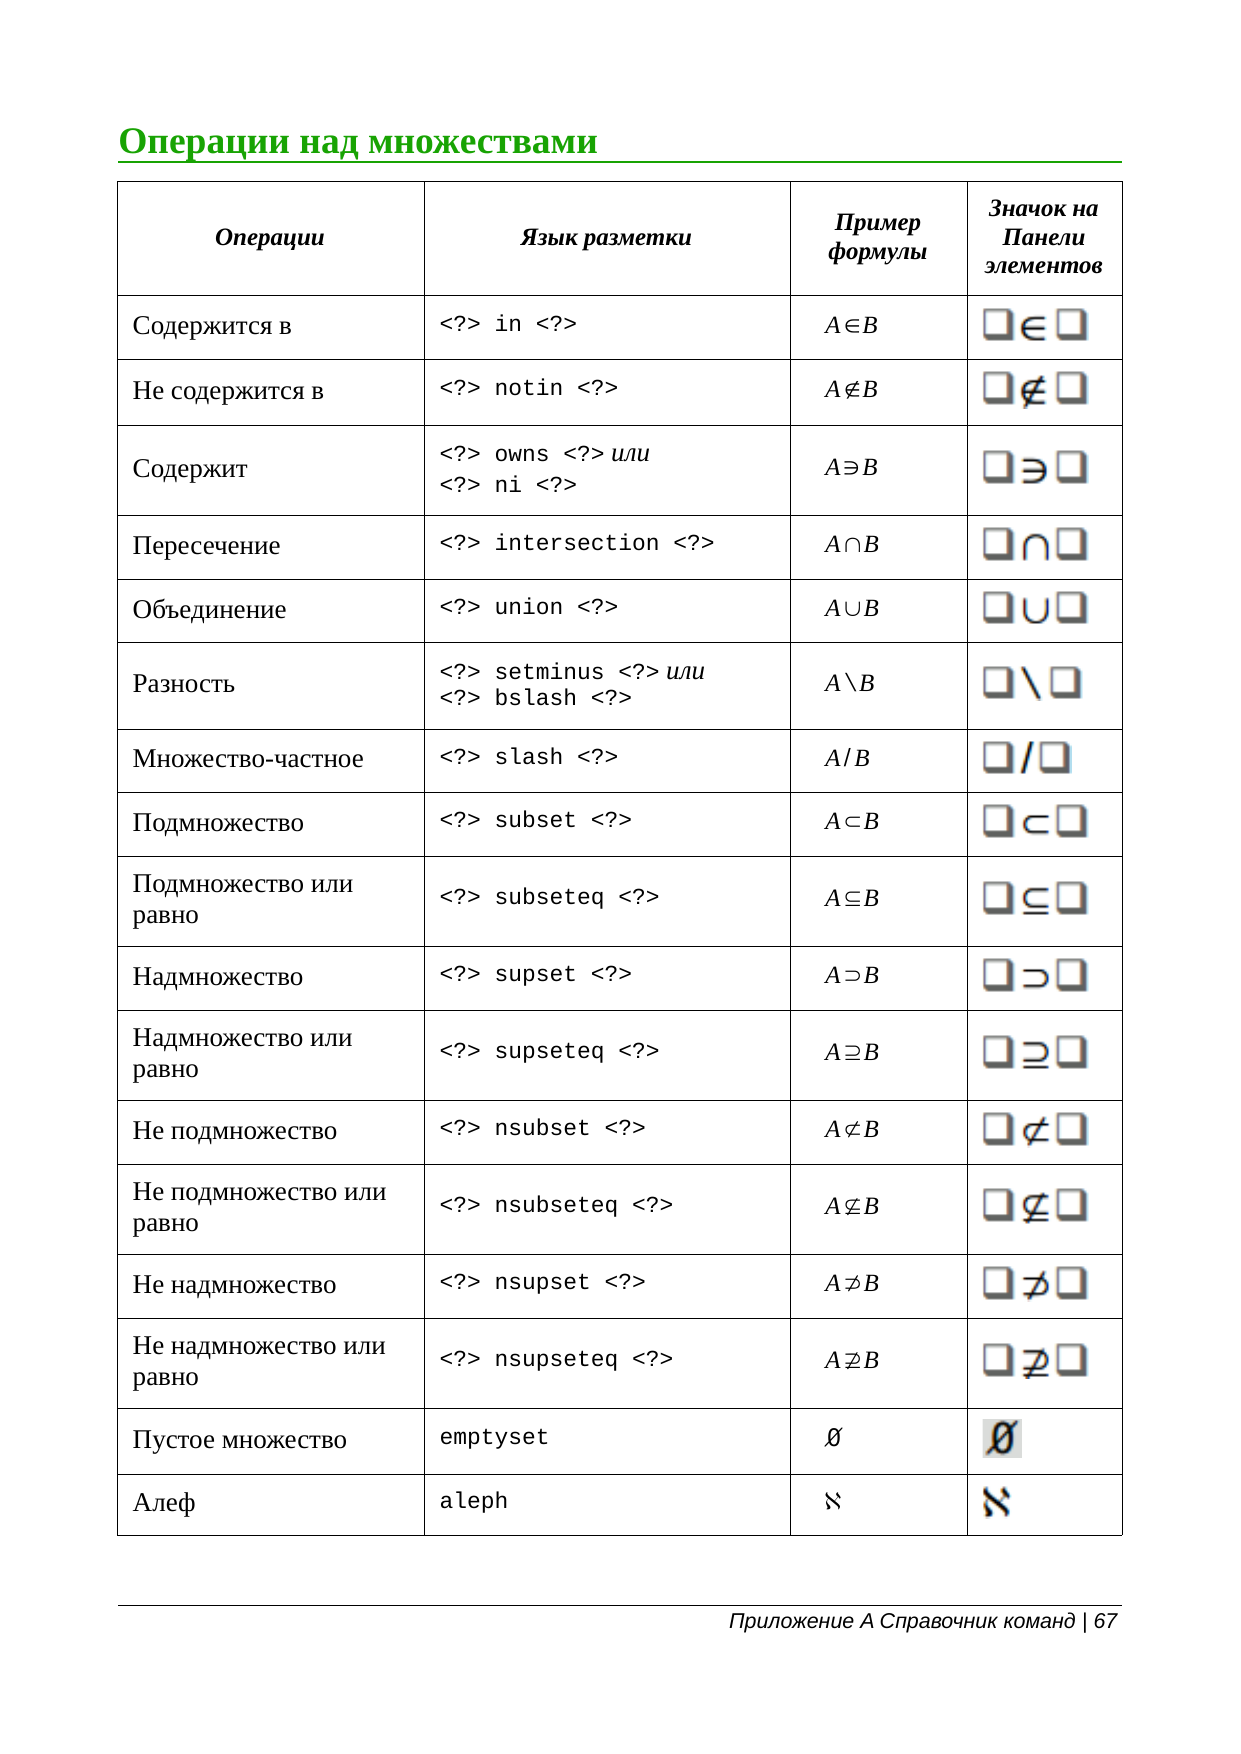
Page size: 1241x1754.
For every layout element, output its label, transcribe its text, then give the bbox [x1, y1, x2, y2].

table_cell [968, 857, 1122, 946]
table_cell [968, 1101, 1122, 1163]
table_cell [968, 296, 1122, 359]
table_cell Не надмножество или равно [118, 1319, 424, 1408]
table_cell [968, 516, 1122, 579]
table_cell <?> setminus <?> или <?> bslash <?> [425, 643, 790, 728]
table_cell [968, 426, 1122, 515]
table_cell <?> in <?> [425, 296, 790, 359]
table_cell [791, 580, 967, 642]
table_cell <?> owns <?> или <?> ni <?> [425, 426, 790, 515]
table_cell [968, 1011, 1122, 1100]
table_cell <?> notin <?> [425, 360, 790, 424]
picture [982, 665, 1085, 701]
table_cell <?> subseteq <?> [425, 857, 790, 946]
table_cell [791, 1475, 967, 1535]
picture [982, 1419, 1022, 1458]
table_cell [968, 730, 1122, 792]
table_cell Подмножество или равно [118, 857, 424, 946]
table_cell [968, 580, 1122, 642]
picture [982, 1265, 1091, 1302]
table_cell [791, 947, 967, 1009]
table_cell Надмножество [118, 947, 424, 1009]
table_header Значок на Панели элементов [968, 182, 1122, 295]
table_cell [968, 1475, 1122, 1535]
table_cell [791, 516, 967, 579]
picture [982, 527, 1091, 563]
table_cell [791, 730, 967, 792]
picture [982, 590, 1091, 626]
table_cell [968, 947, 1122, 1009]
table_cell [791, 793, 967, 856]
table_cell Не подмножество [118, 1101, 424, 1163]
table_cell [791, 1409, 967, 1473]
table_cell <?> union <?> [425, 580, 790, 642]
picture [982, 740, 1072, 776]
table_header Пример формулы [791, 182, 967, 295]
table_cell Содержит [118, 426, 424, 515]
table_cell [791, 857, 967, 946]
table_cell Не подмножество или равно [118, 1165, 424, 1254]
table_cell aleph [425, 1475, 790, 1535]
picture [982, 957, 1091, 994]
picture [982, 1485, 1012, 1519]
table_header Операции [118, 182, 424, 295]
table_cell [791, 1101, 967, 1163]
table_cell Не содержится в [118, 360, 424, 424]
table_cell Множество-частное [118, 730, 424, 792]
table_cell <?> supseteq <?> [425, 1011, 790, 1100]
subtitle Операции над множествами [118, 118, 1122, 161]
table_cell [791, 1255, 967, 1317]
table_cell [791, 426, 967, 515]
table_cell Алеф [118, 1475, 424, 1535]
table_cell <?> subset <?> [425, 793, 790, 856]
picture [982, 370, 1089, 409]
table_cell [791, 360, 967, 424]
picture [982, 307, 1089, 343]
picture [982, 1111, 1089, 1148]
table_cell Разность [118, 643, 424, 728]
table_cell Не надмножество [118, 1255, 424, 1317]
table_cell <?> slash <?> [425, 730, 790, 792]
table_cell <?> intersection <?> [425, 516, 790, 579]
table_cell Надмножество или равно [118, 1011, 424, 1100]
table_cell [791, 1319, 967, 1408]
picture [982, 1187, 1091, 1226]
table_cell <?> nsupset <?> [425, 1255, 790, 1317]
table_cell [791, 1165, 967, 1254]
table_cell Пустое множество [118, 1409, 424, 1473]
table_cell <?> nsubset <?> [425, 1101, 790, 1163]
table_cell <?> nsupseteq <?> [425, 1319, 790, 1408]
table_cell [968, 360, 1122, 424]
table_header Язык разметки [425, 182, 790, 295]
table_cell [968, 1319, 1122, 1408]
table_cell [968, 643, 1122, 728]
table_cell [968, 1409, 1122, 1473]
table_cell Пересечение [118, 516, 424, 579]
picture [982, 803, 1091, 840]
table_cell Подмножество [118, 793, 424, 856]
table_cell [791, 643, 967, 728]
table_cell [791, 296, 967, 359]
table_cell <?> nsubseteq <?> [425, 1165, 790, 1254]
picture [982, 1342, 1091, 1379]
picture [982, 450, 1089, 486]
table_cell Содержится в [118, 296, 424, 359]
table_cell <?> supset <?> [425, 947, 790, 1009]
picture [982, 881, 1091, 917]
table_cell [968, 793, 1122, 856]
table_cell [968, 1255, 1122, 1317]
table_cell [791, 1011, 967, 1100]
table_cell emptyset [425, 1409, 790, 1473]
picture [982, 1035, 1091, 1071]
table_cell Объединение [118, 580, 424, 642]
table_cell [968, 1165, 1122, 1254]
